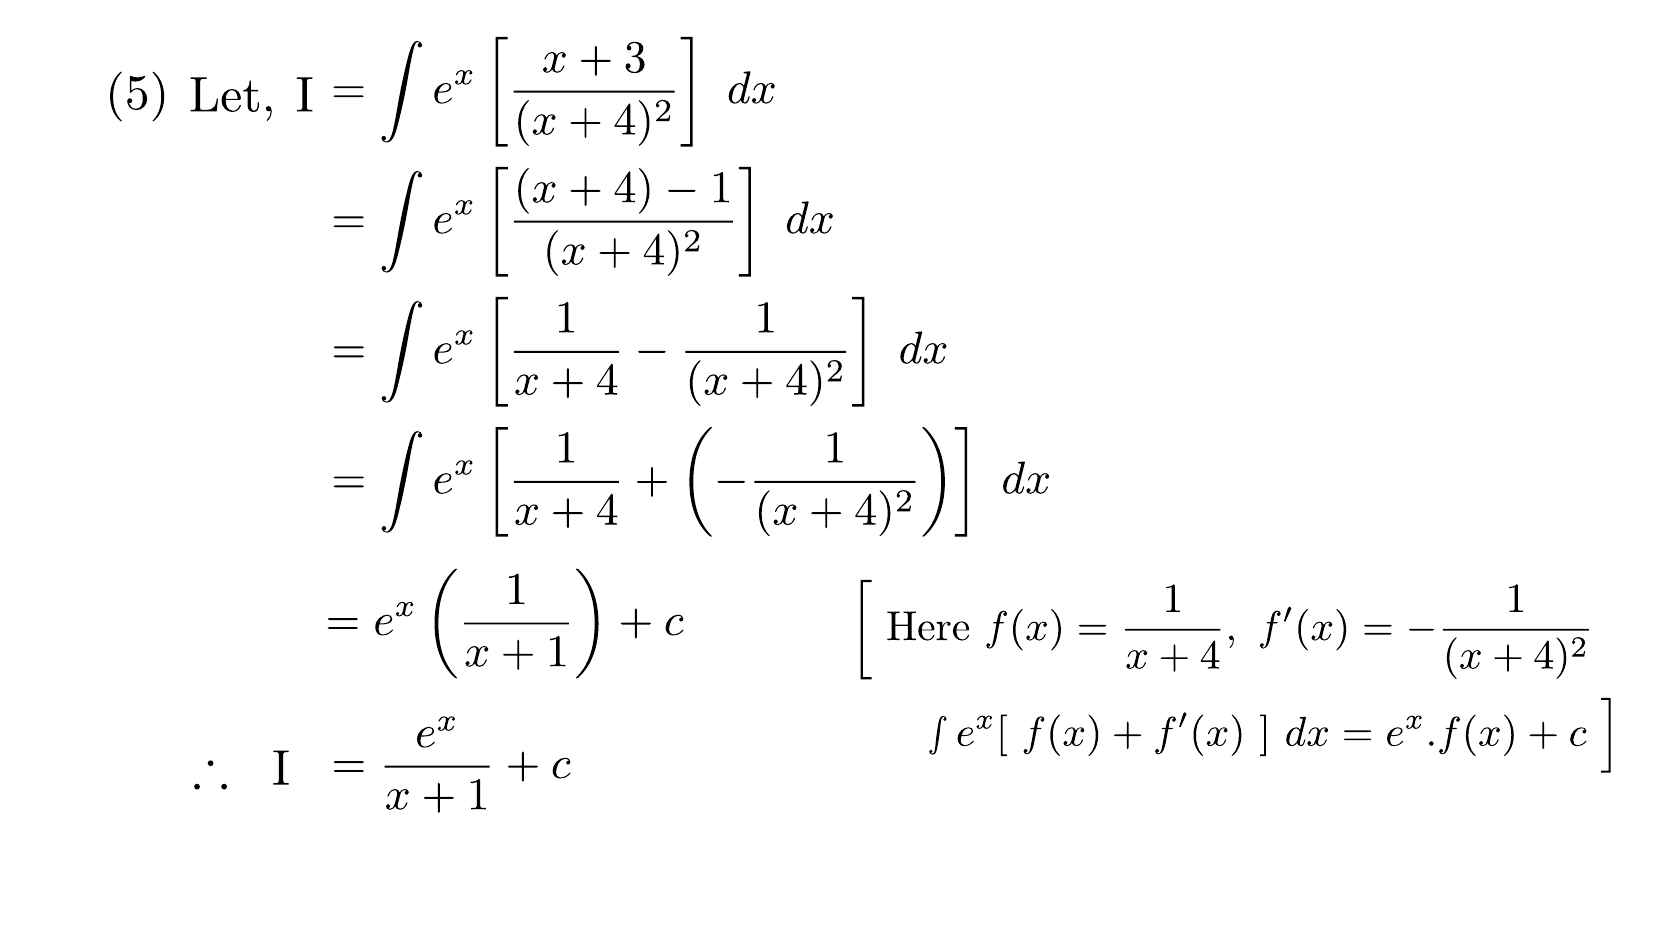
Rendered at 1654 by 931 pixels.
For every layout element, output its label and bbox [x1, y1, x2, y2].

text_box [333, 166, 833, 277]
text_box [194, 760, 228, 790]
text_box [929, 697, 1611, 773]
text_box [107, 71, 165, 122]
title [47, 36, 1607, 899]
text_box [852, 579, 1589, 680]
text_box [333, 427, 1050, 537]
text_box [190, 77, 272, 121]
text_box [333, 36, 775, 147]
text_box [333, 296, 947, 407]
text_box [273, 750, 289, 785]
text_box [327, 568, 684, 679]
text_box [333, 716, 571, 814]
text_box [296, 77, 313, 112]
